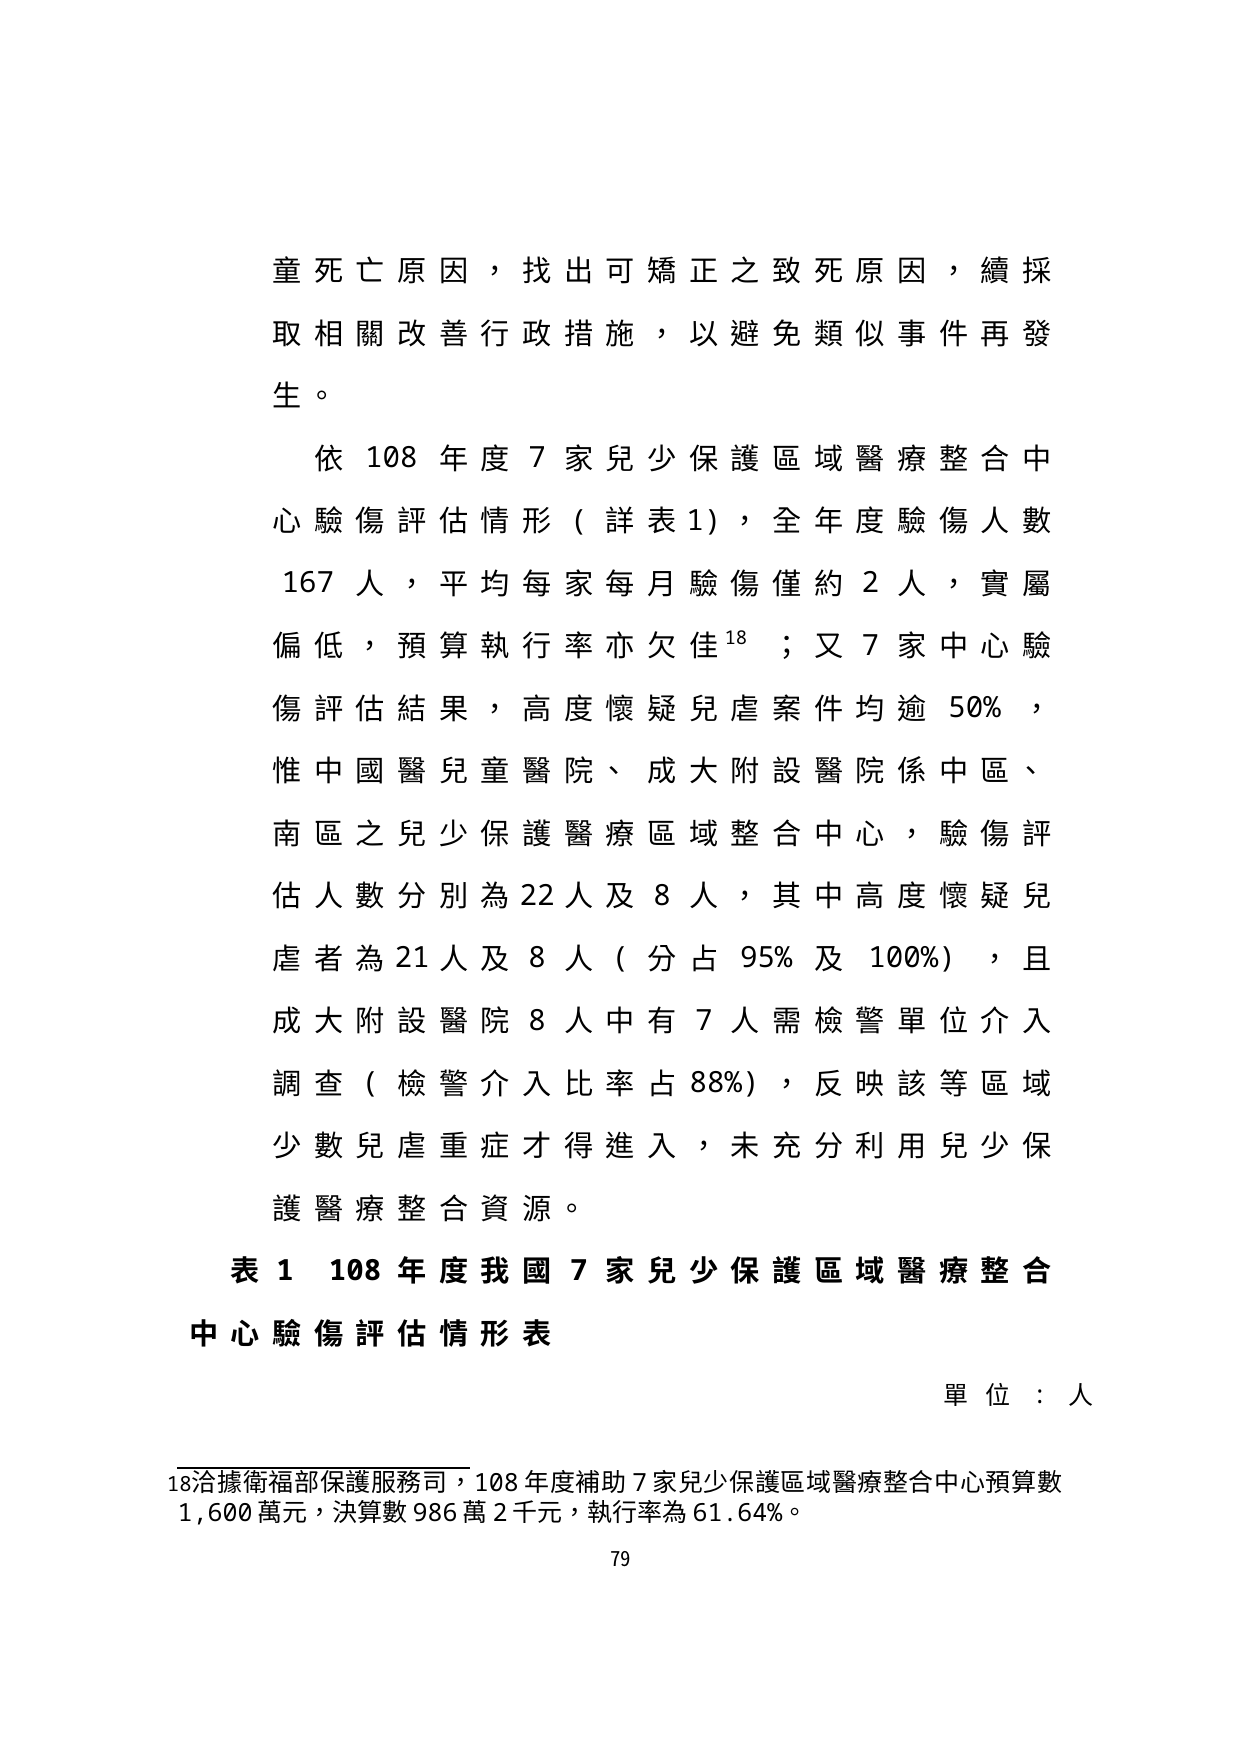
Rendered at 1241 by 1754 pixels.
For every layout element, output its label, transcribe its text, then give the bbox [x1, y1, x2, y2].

text 表1 108年度我國7家兒少保護區域醫療整合中心驗傷評估情形表 [182, 1227, 1058, 1352]
text 洽據衛福部保護服務司，108年度補助7家兒少保護區域醫療整合中心預算數1,600萬元，決算數986萬2千元，執行率為61.64%。 [167, 1468, 1063, 1527]
text 童死亡原因，找出可矯正之致死原因，續採取相關改善行政措施，以避免類似事件再發生。 [242, 227, 1058, 415]
text 單位:人 [242, 1352, 1102, 1415]
text 依108年度7家兒少保護區域醫療整合中心驗傷評估情形(詳表1)，全年度驗傷人數167人，平均每家每月驗傷僅約2人，實屬偏低，預算執行率亦欠佳；又7家中心驗傷評估結果，高度懷疑兒虐案件均逾50%，惟中國醫兒童醫院、成大附設醫院係中區、南區之兒少保護醫療區域整合中心，驗傷評估人數分別為22人及8人，其中高度懷疑兒虐者為21人及8人(分占95%及100%)，且成大附設醫院8人中有7人需檢警單位介入調查(檢警介入比率占88%)，反映該等區域少數兒虐重症才得進入，未充分利用兒少保護醫療整合資源。 [242, 415, 1058, 1227]
